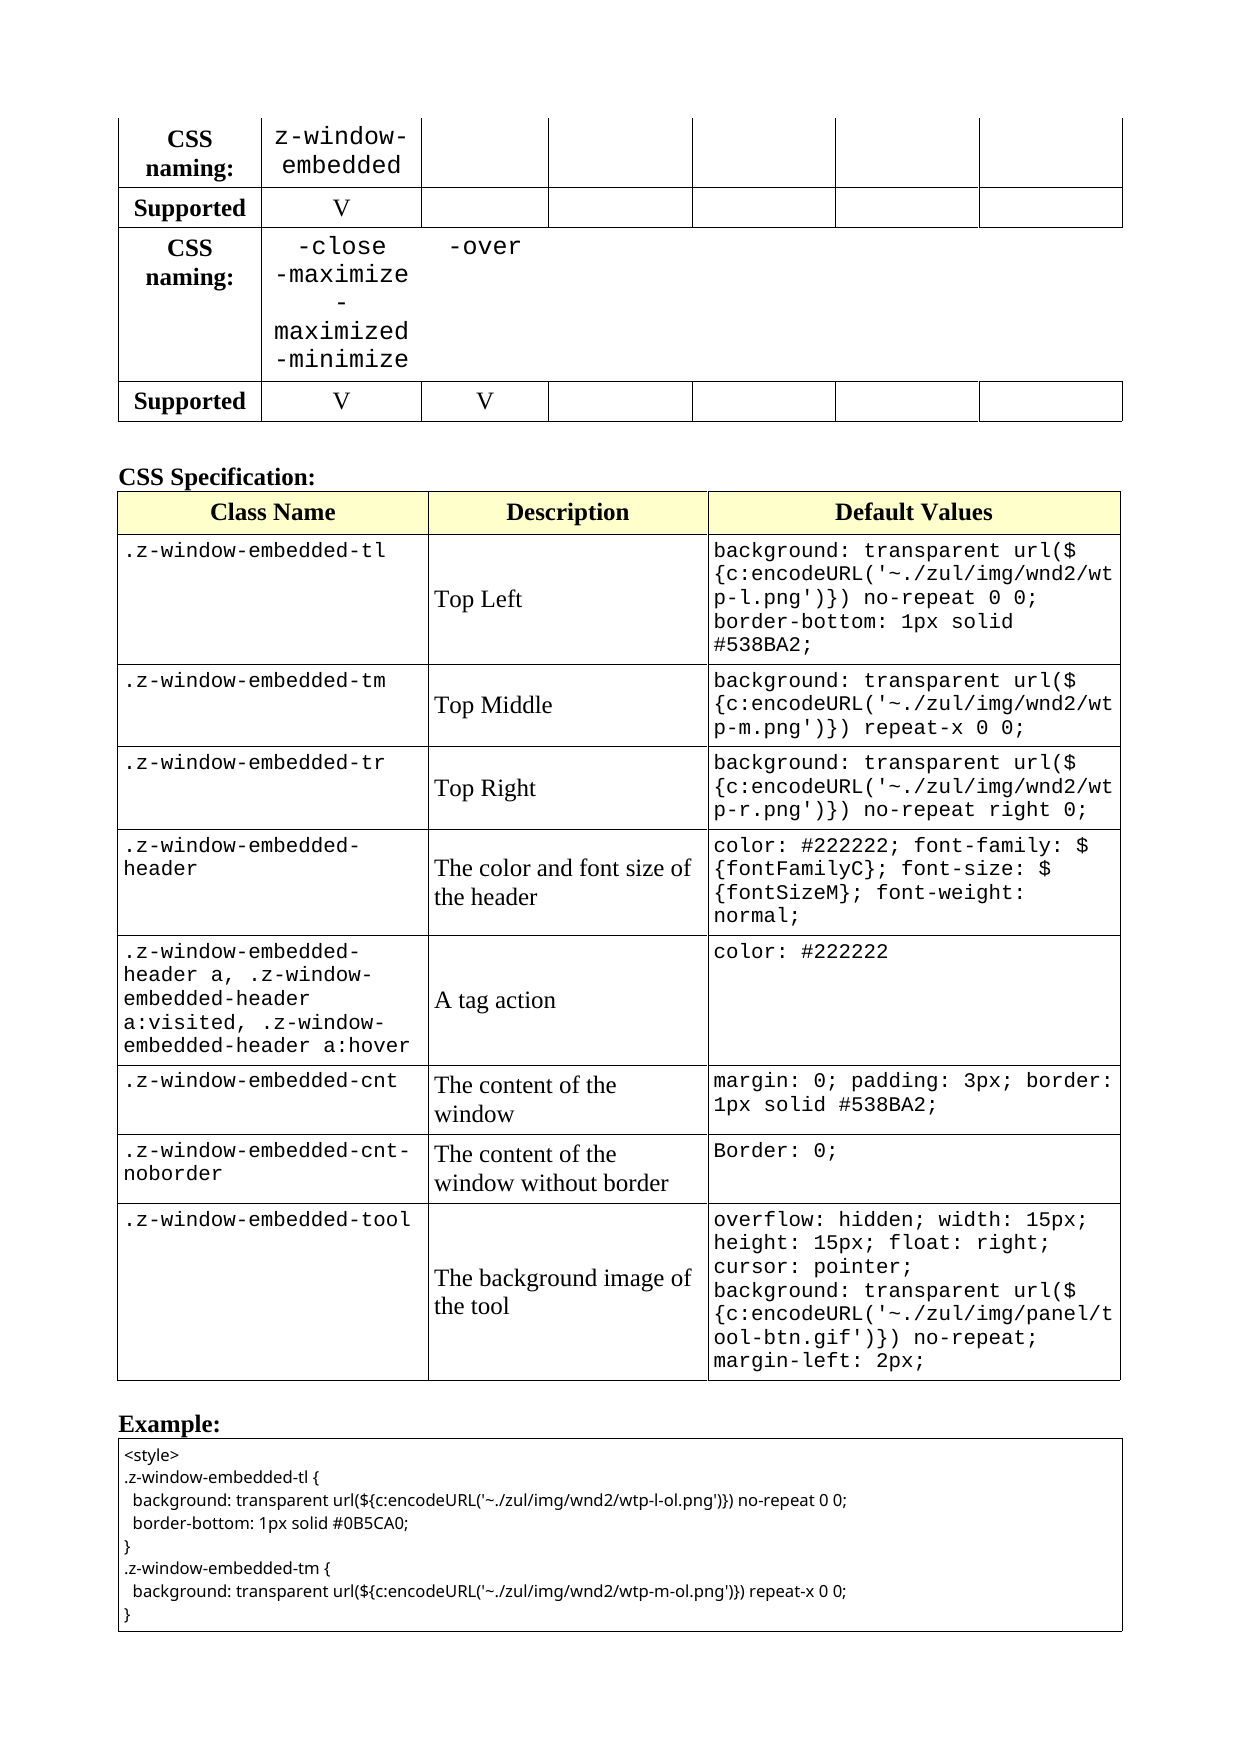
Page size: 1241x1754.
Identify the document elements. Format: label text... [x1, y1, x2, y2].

table_cell -over [421, 228, 548, 381]
table_cell .z-window-embedded-header [118, 830, 428, 935]
table_cell The content of the window without border [429, 1135, 707, 1203]
table_cell V [422, 382, 548, 421]
table_cell Top Left [429, 535, 707, 664]
table_cell [549, 118, 692, 187]
table_cell overflow: hidden; width: 15px; height: 15px; float: right; cursor: pointer; background: transparent url(${c:encodeURL('~./zul/img/panel/tool-btn.gif')}) no-repeat; margin-left: 2px; [709, 1204, 1120, 1380]
table_cell [693, 118, 835, 187]
table_cell .z-window-embedded-header a, .z-window-embedded-header a:visited, .z-window-embedded-header a:hover [118, 936, 428, 1065]
table_cell A tag action [429, 936, 707, 1065]
table_cell [980, 188, 1122, 227]
table_cell [980, 382, 1122, 421]
table_cell .z-window-embedded-tool [118, 1204, 428, 1380]
table_header Description [429, 492, 707, 534]
table_cell [835, 228, 978, 381]
table_cell [548, 228, 692, 381]
table_cell -close -maximize -maximized -minimize [262, 228, 421, 381]
text Example: [118, 1409, 1122, 1437]
text CSS Specification: [118, 462, 1122, 491]
table_cell [693, 188, 835, 227]
table_cell The content of the window [429, 1066, 707, 1134]
table_cell The background image of the tool [429, 1204, 707, 1380]
table_cell Border: 0; [709, 1135, 1120, 1203]
table_cell background: transparent url(${c:encodeURL('~./zul/img/wnd2/wtp-l.png')}) no-repeat 0 0; border-bottom: 1px solid #538BA2; [709, 535, 1120, 664]
table_cell V [262, 382, 421, 421]
table_header <style> .z-window-embedded-tl { background: transparent url(${c:encodeURL('~./zul/img/wnd2/wtp-l-ol.png')}) no-repeat 0 0; border-bottom: 1px solid #0B5CA0; } .z-window-embedded-tm { background: transparent url(${c:encodeURL('~./zul/img/wnd2/wtp-m-ol.png')}) repeat-x 0 0; } [119, 1439, 1122, 1631]
table_cell .z-window-embedded-tm [118, 665, 428, 746]
table_cell V [262, 188, 421, 227]
table_header Default Values [709, 492, 1120, 534]
table_cell margin: 0; padding: 3px; border: 1px solid #538BA2; [709, 1066, 1120, 1134]
table_cell Top Middle [429, 665, 707, 746]
table_cell CSS naming: [119, 118, 261, 187]
table_cell [692, 228, 835, 381]
table_cell [836, 382, 978, 421]
table_cell .z-window-embedded-cnt-noborder [118, 1135, 428, 1203]
table_header Class Name [118, 492, 428, 534]
table_cell Top Right [429, 747, 707, 829]
table_cell Supported [119, 188, 261, 227]
table_cell [549, 188, 692, 227]
table_cell [422, 188, 548, 227]
table_cell [836, 118, 978, 187]
table_cell z-window-embedded [262, 118, 421, 187]
table_cell background: transparent url(${c:encodeURL('~./zul/img/wnd2/wtp-m.png')}) repeat-x 0 0; [709, 665, 1120, 746]
table_cell .z-window-embedded-tr [118, 747, 428, 829]
table_cell color: #222222; font-family: ${fontFamilyC}; font-size: ${fontSizeM}; font-weight: normal; [709, 830, 1120, 935]
table_cell CSS naming: [119, 228, 261, 381]
table_cell The color and font size of the header [429, 830, 707, 935]
table_cell Supported [119, 382, 261, 421]
table_cell [422, 118, 548, 187]
table_cell color: #222222 [709, 936, 1120, 1065]
table_cell background: transparent url(${c:encodeURL('~./zul/img/wnd2/wtp-r.png')}) no-repeat right 0; [709, 747, 1120, 829]
table_cell .z-window-embedded-cnt [118, 1066, 428, 1134]
table_cell [836, 188, 978, 227]
table_cell [979, 228, 1122, 381]
table_cell [980, 118, 1122, 187]
table_cell [549, 382, 692, 421]
table_cell [693, 382, 835, 421]
table_cell .z-window-embedded-tl [118, 535, 428, 664]
